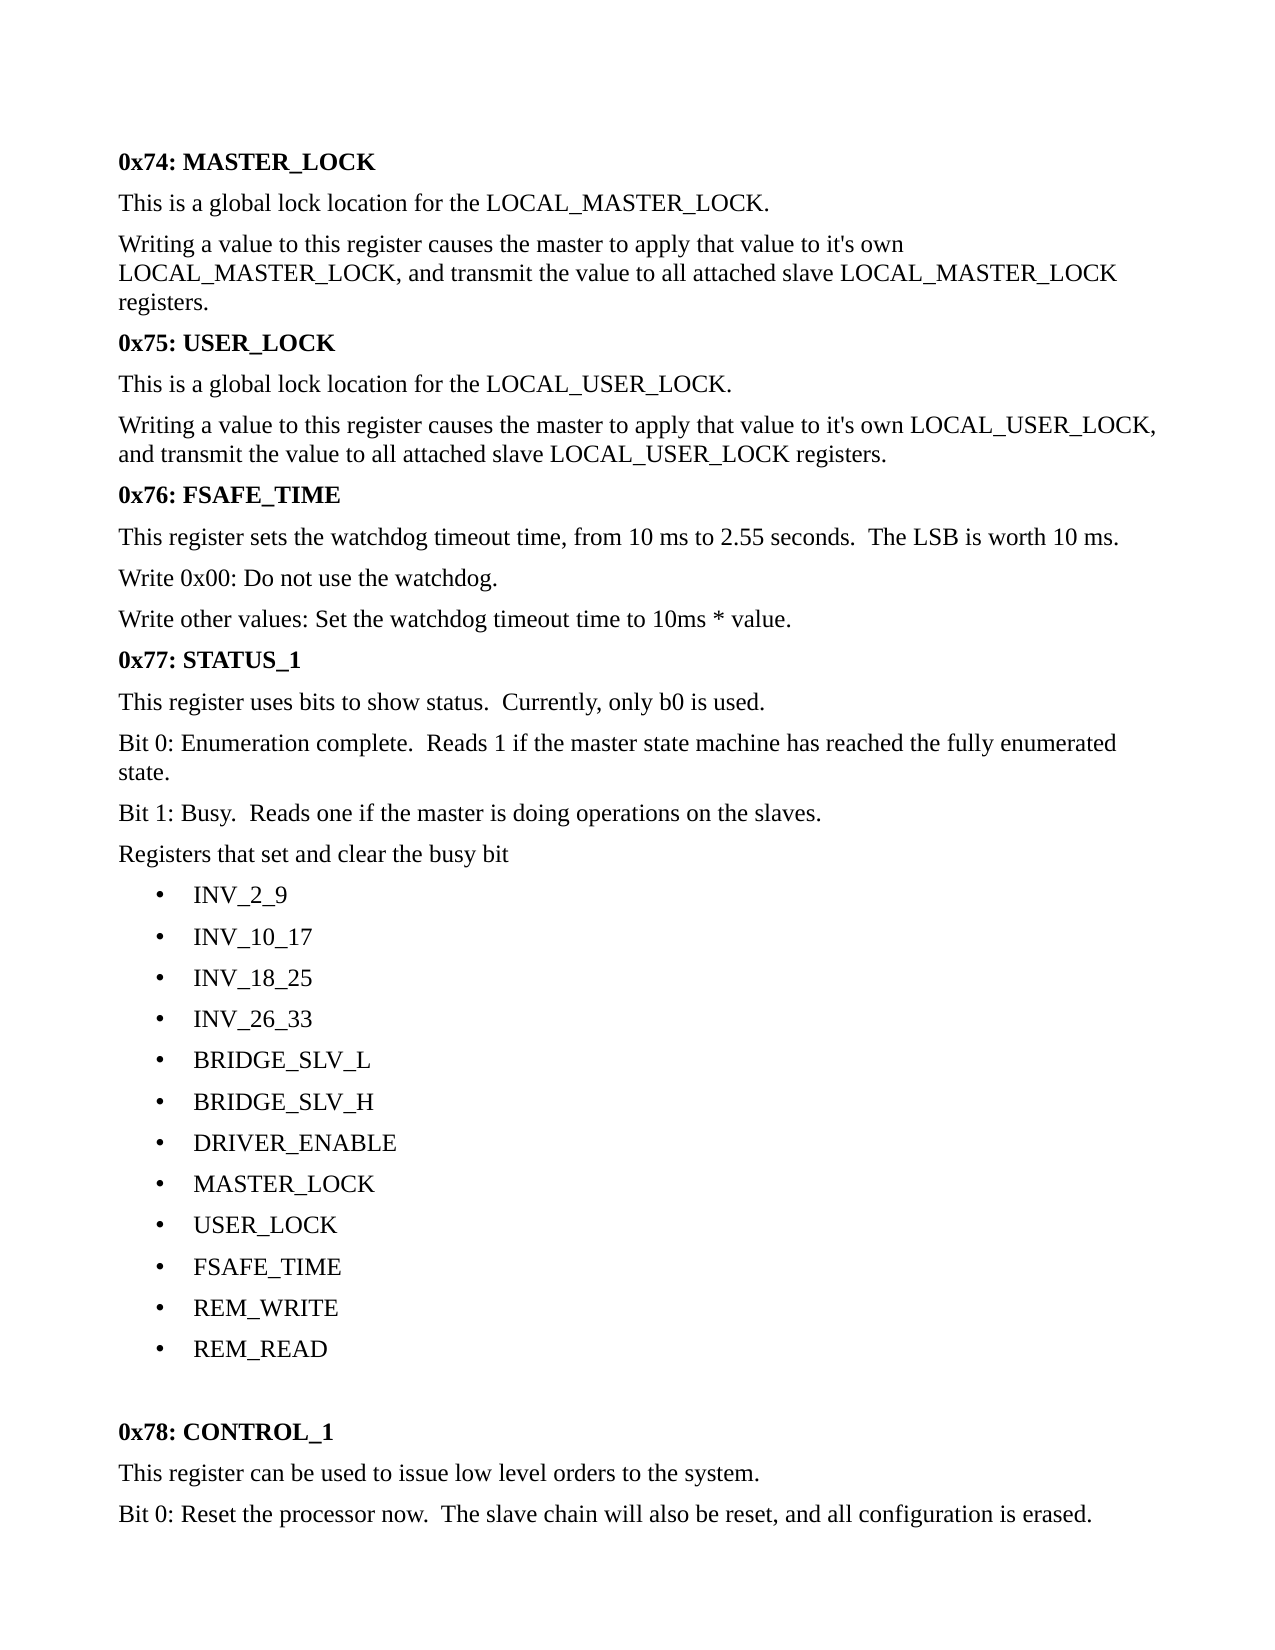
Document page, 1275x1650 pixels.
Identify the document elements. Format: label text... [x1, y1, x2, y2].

text Write other values: Set the watchdog timeout time to 10ms * value. [118, 604, 1157, 633]
text Writing a value to this register causes the master to apply that value to it's own LOCAL_USER_LOCK, and transmit the value to all attached slave LOCAL_USER_LOCK registers. [118, 411, 1157, 468]
list INV_18_25 [156, 963, 1157, 992]
text This is a global lock location for the LOCAL_USER_LOCK. [118, 369, 1157, 398]
text Registers that set and clear the busy bit [118, 839, 1157, 868]
text 0x74: MASTER_LOCK [118, 147, 1157, 176]
text 0x75: USER_LOCK [118, 328, 1157, 357]
list INV_26_33 [156, 1004, 1157, 1033]
list BRIDGE_SLV_L [156, 1046, 1157, 1074]
text Write 0x00: Do not use the watchdog. [118, 563, 1157, 592]
text Bit 1: Busy. Reads one if the master is doing operations on the slaves. [118, 798, 1157, 827]
list INV_2_9 [156, 881, 1157, 909]
list REM_READ [156, 1334, 1157, 1363]
text 0x78: CONTROL_1 [118, 1417, 1157, 1446]
text This register uses bits to show status. Currently, only b0 is used. [118, 687, 1157, 716]
list USER_LOCK [156, 1211, 1157, 1239]
text 0x76: FSAFE_TIME [118, 481, 1157, 509]
list REM_WRITE [156, 1293, 1157, 1322]
list DRIVER_ENABLE [156, 1128, 1157, 1157]
text Writing a value to this register causes the master to apply that value to it's own LOCAL_MASTER_LOCK, and transmit the value to all attached slave LOCAL_MASTER_LOCK registers. [118, 229, 1157, 316]
text Bit 0: Reset the processor now. The slave chain will also be reset, and all configuration is erased. [118, 1499, 1157, 1528]
list BRIDGE_SLV_H [156, 1087, 1157, 1116]
text This register sets the watchdog timeout time, from 10 ms to 2.55 seconds. The LSB is worth 10 ms. [118, 522, 1157, 551]
text 0x77: STATUS_1 [118, 646, 1157, 674]
list MASTER_LOCK [156, 1169, 1157, 1198]
text This is a global lock location for the LOCAL_MASTER_LOCK. [118, 188, 1157, 217]
list INV_10_17 [156, 922, 1157, 951]
text Bit 0: Enumeration complete. Reads 1 if the master state machine has reached the fully enumerated state. [118, 728, 1157, 786]
text This register can be used to issue low level orders to the system. [118, 1458, 1157, 1487]
list FSAFE_TIME [156, 1252, 1157, 1281]
